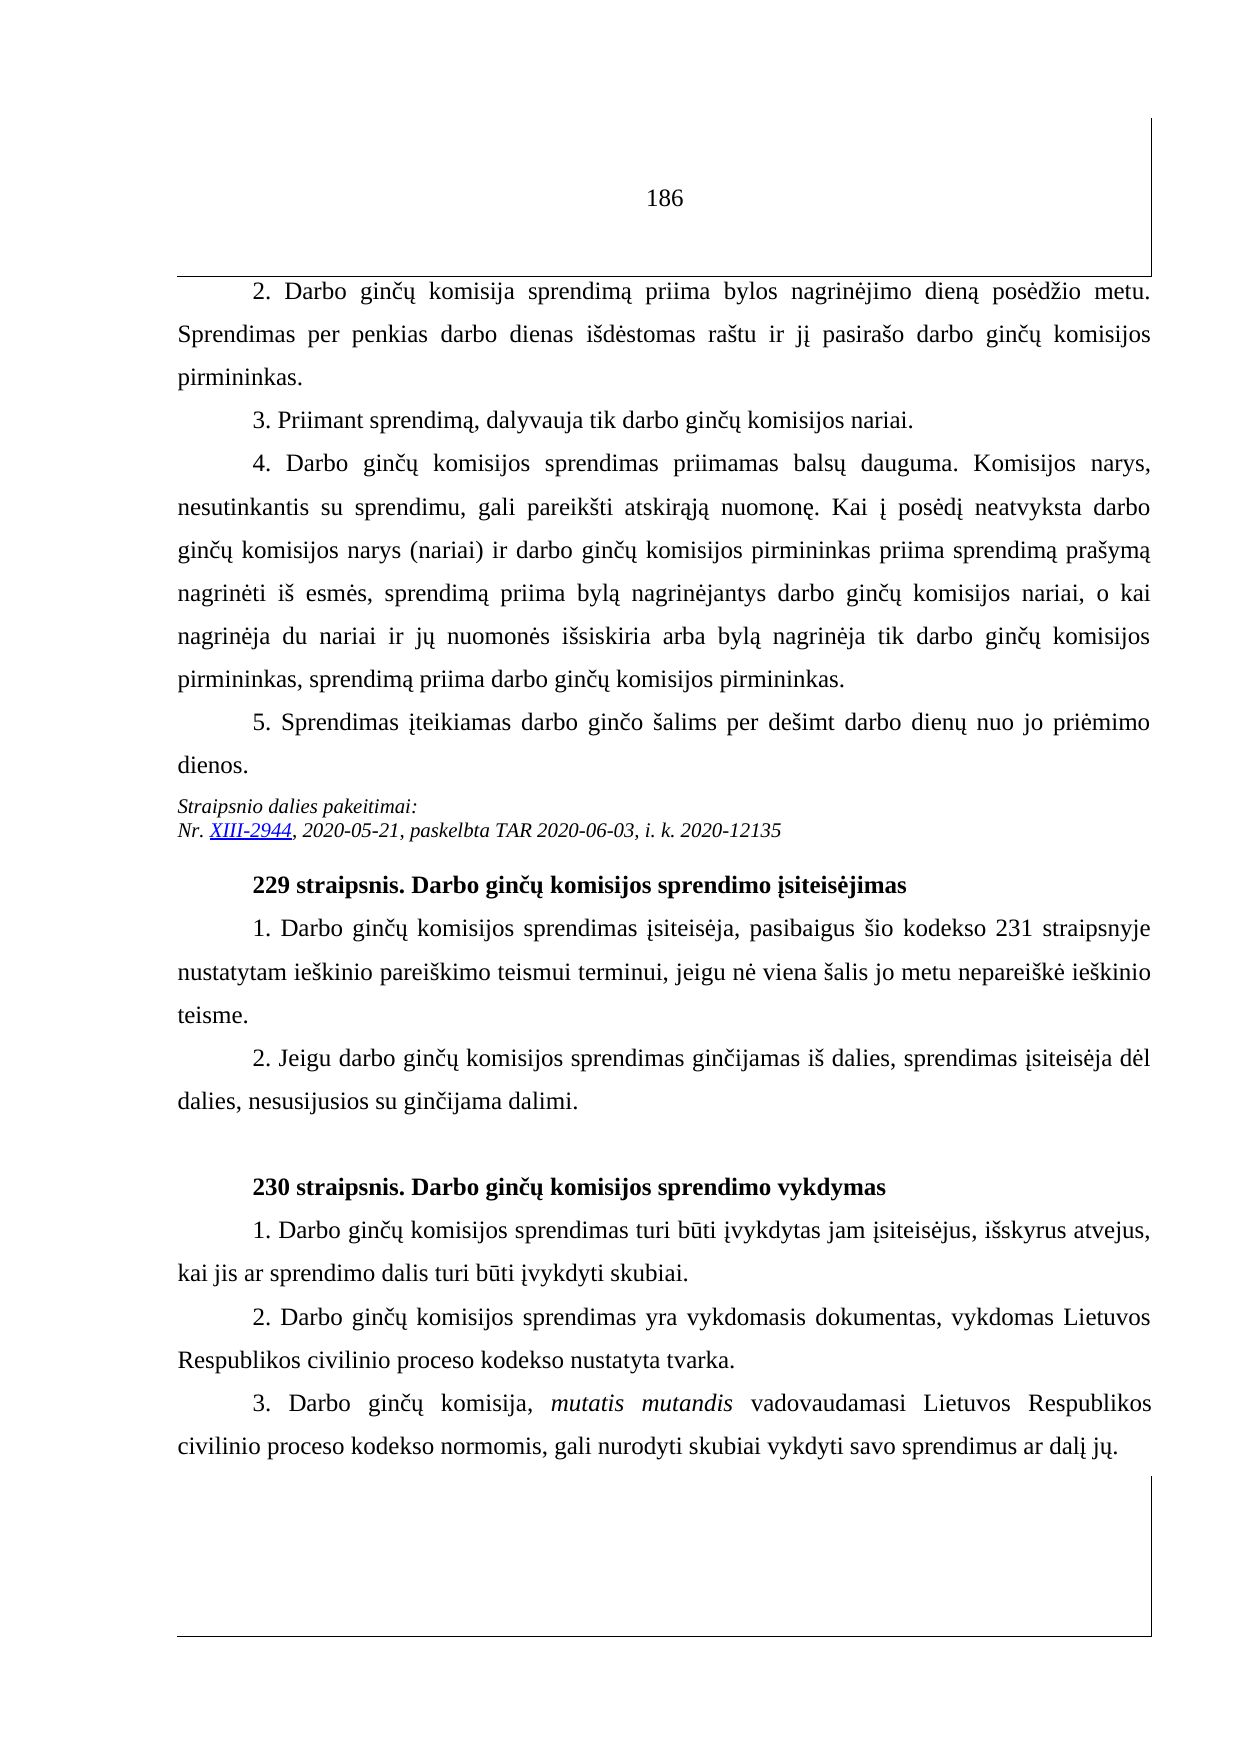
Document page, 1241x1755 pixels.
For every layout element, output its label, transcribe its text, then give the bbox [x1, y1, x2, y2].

text 3. Darbo ginčų komisija, mutatis mutandis vadovaudamasi Lietuvos Respublikos civilinio proceso kodekso normomis, gali nurodyti skubiai vykdyti savo sprendimus ar dalį jų. [177, 1388, 1152, 1460]
text 1. Darbo ginčų komisijos sprendimas turi būti įvykdytas jam įsiteisėjus, išskyrus atvejus, kai jis ar sprendimo dalis turi būti įvykdyti skubiai. [177, 1215, 1152, 1287]
subtitle 230 straipsnis. Darbo ginčų komisijos sprendimo vykdymas [177, 1172, 1152, 1201]
text 1. Darbo ginčų komisijos sprendimas įsiteisėja, pasibaigus šio kodekso 231 straipsnyje nustatytam ieškinio pareiškimo teismui terminui, jeigu nė viena šalis jo metu nepareiškė ieškinio teisme. [177, 913, 1152, 1028]
subtitle 229 straipsnis. Darbo ginčų komisijos sprendimo įsiteisėjimas [177, 870, 1152, 899]
text 2. Darbo ginčų komisija sprendimą priima bylos nagrinėjimo dieną posėdžio metu. Sprendimas per penkias darbo dienas išdėstomas raštu ir jį pasirašo darbo ginčų komisijos pirmininkas. [177, 276, 1152, 391]
text 4. Darbo ginčų komisijos sprendimas priimamas balsų dauguma. Komisijos narys, nesutinkantis su sprendimu, gali pareikšti atskirąją nuomonę. Kai į posėdį neatvyksta darbo ginčų komisijos narys (nariai) ir darbo ginčų komisijos pirmininkas priima sprendimą prašymą nagrinėti iš esmės, sprendimą priima bylą nagrinėjantys darbo ginčų komisijos nariai, o kai nagrinėja du nariai ir jų nuomonės išsiskiria arba bylą nagrinėja tik darbo ginčų komisijos pirmininkas, sprendimą priima darbo ginčų komisijos pirmininkas. [177, 448, 1152, 693]
text 2. Darbo ginčų komisijos sprendimas yra vykdomasis dokumentas, vykdomas Lietuvos Respublikos civilinio proceso kodekso nustatyta tvarka. [177, 1302, 1152, 1373]
text Straipsnio dalies pakeitimai: [177, 793, 1152, 818]
text 5. Sprendimas įteikiamas darbo ginčo šalims per dešimt darbo dienų nuo jo priėmimo dienos. [177, 707, 1152, 779]
text 2. Jeigu darbo ginčų komisijos sprendimas ginčijamas iš dalies, sprendimas įsiteisėja dėl dalies, nesusijusios su ginčijama dalimi. [177, 1043, 1152, 1115]
text Nr. XIII-2944, 2020-05-21, paskelbta TAR 2020-06-03, i. k. 2020-12135 [177, 818, 1152, 842]
text 3. Priimant sprendimą, dalyvauja tik darbo ginčų komisijos nariai. [177, 405, 1152, 434]
